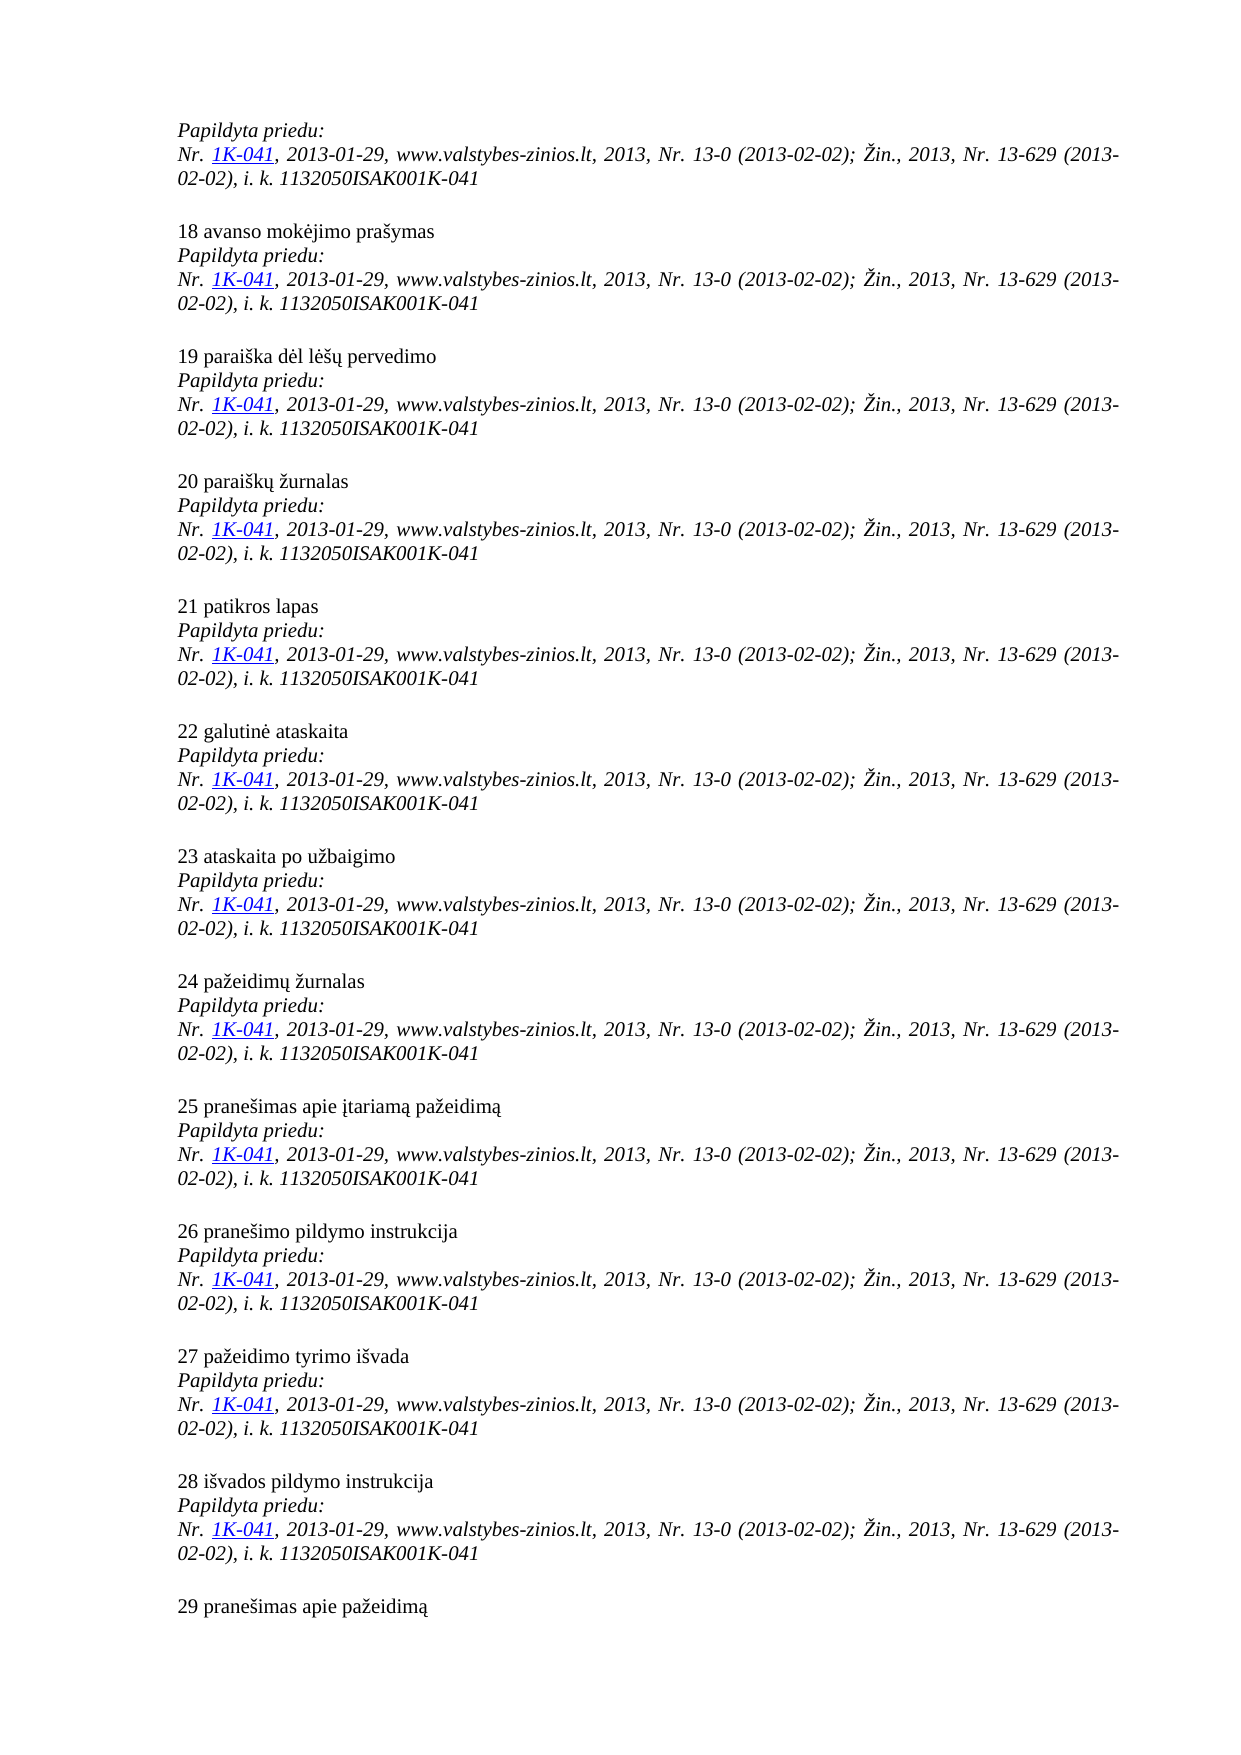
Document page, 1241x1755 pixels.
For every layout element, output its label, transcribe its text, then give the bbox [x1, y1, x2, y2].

text Papildyta priedu: [177, 1368, 1122, 1392]
text 20 paraiškų žurnalas [177, 469, 1122, 493]
text Papildyta priedu: [177, 493, 1122, 517]
text Nr. 1K-041, 2013-01-29, www.valstybes-zinios.lt, 2013, Nr. 13-0 (2013-02-02); Žin., 2013, Nr. 13-629 (2013-02-02), i. k. 1132050ISAK001K-041 [177, 892, 1122, 940]
text Nr. 1K-041, 2013-01-29, www.valstybes-zinios.lt, 2013, Nr. 13-0 (2013-02-02); Žin., 2013, Nr. 13-629 (2013-02-02), i. k. 1132050ISAK001K-041 [177, 1517, 1122, 1565]
text 29 pranešimas apie pažeidimą [177, 1594, 1122, 1618]
text 18 avanso mokėjimo prašymas [177, 219, 1122, 243]
text 21 patikros lapas [177, 594, 1122, 618]
text 23 ataskaita po užbaigimo [177, 844, 1122, 868]
text 26 pranešimo pildymo instrukcija [177, 1219, 1122, 1243]
text 28 išvados pildymo instrukcija [177, 1469, 1122, 1493]
text Papildyta priedu: [177, 368, 1122, 392]
text Nr. 1K-041, 2013-01-29, www.valstybes-zinios.lt, 2013, Nr. 13-0 (2013-02-02); Žin., 2013, Nr. 13-629 (2013-02-02), i. k. 1132050ISAK001K-041 [177, 642, 1122, 690]
text Papildyta priedu: [177, 743, 1122, 767]
text Papildyta priedu: [177, 1493, 1122, 1517]
text Nr. 1K-041, 2013-01-29, www.valstybes-zinios.lt, 2013, Nr. 13-0 (2013-02-02); Žin., 2013, Nr. 13-629 (2013-02-02), i. k. 1132050ISAK001K-041 [177, 517, 1122, 565]
text Papildyta priedu: [177, 1118, 1122, 1142]
text 19 paraiška dėl lėšų pervedimo [177, 344, 1122, 368]
text Papildyta priedu: [177, 618, 1122, 642]
text Nr. 1K-041, 2013-01-29, www.valstybes-zinios.lt, 2013, Nr. 13-0 (2013-02-02); Žin., 2013, Nr. 13-629 (2013-02-02), i. k. 1132050ISAK001K-041 [177, 142, 1122, 190]
text 27 pažeidimo tyrimo išvada [177, 1344, 1122, 1368]
text Papildyta priedu: [177, 243, 1122, 267]
text Nr. 1K-041, 2013-01-29, www.valstybes-zinios.lt, 2013, Nr. 13-0 (2013-02-02); Žin., 2013, Nr. 13-629 (2013-02-02), i. k. 1132050ISAK001K-041 [177, 1267, 1122, 1315]
text Papildyta priedu: [177, 118, 1122, 142]
text Papildyta priedu: [177, 1243, 1122, 1267]
text Nr. 1K-041, 2013-01-29, www.valstybes-zinios.lt, 2013, Nr. 13-0 (2013-02-02); Žin., 2013, Nr. 13-629 (2013-02-02), i. k. 1132050ISAK001K-041 [177, 767, 1122, 815]
text Nr. 1K-041, 2013-01-29, www.valstybes-zinios.lt, 2013, Nr. 13-0 (2013-02-02); Žin., 2013, Nr. 13-629 (2013-02-02), i. k. 1132050ISAK001K-041 [177, 1142, 1122, 1190]
text Nr. 1K-041, 2013-01-29, www.valstybes-zinios.lt, 2013, Nr. 13-0 (2013-02-02); Žin., 2013, Nr. 13-629 (2013-02-02), i. k. 1132050ISAK001K-041 [177, 267, 1122, 315]
text 22 galutinė ataskaita [177, 719, 1122, 743]
text Nr. 1K-041, 2013-01-29, www.valstybes-zinios.lt, 2013, Nr. 13-0 (2013-02-02); Žin., 2013, Nr. 13-629 (2013-02-02), i. k. 1132050ISAK001K-041 [177, 392, 1122, 440]
text Nr. 1K-041, 2013-01-29, www.valstybes-zinios.lt, 2013, Nr. 13-0 (2013-02-02); Žin., 2013, Nr. 13-629 (2013-02-02), i. k. 1132050ISAK001K-041 [177, 1017, 1122, 1065]
text Nr. 1K-041, 2013-01-29, www.valstybes-zinios.lt, 2013, Nr. 13-0 (2013-02-02); Žin., 2013, Nr. 13-629 (2013-02-02), i. k. 1132050ISAK001K-041 [177, 1392, 1122, 1440]
text 24 pažeidimų žurnalas [177, 969, 1122, 993]
text 25 pranešimas apie įtariamą pažeidimą [177, 1094, 1122, 1118]
text Papildyta priedu: [177, 993, 1122, 1017]
text Papildyta priedu: [177, 868, 1122, 892]
